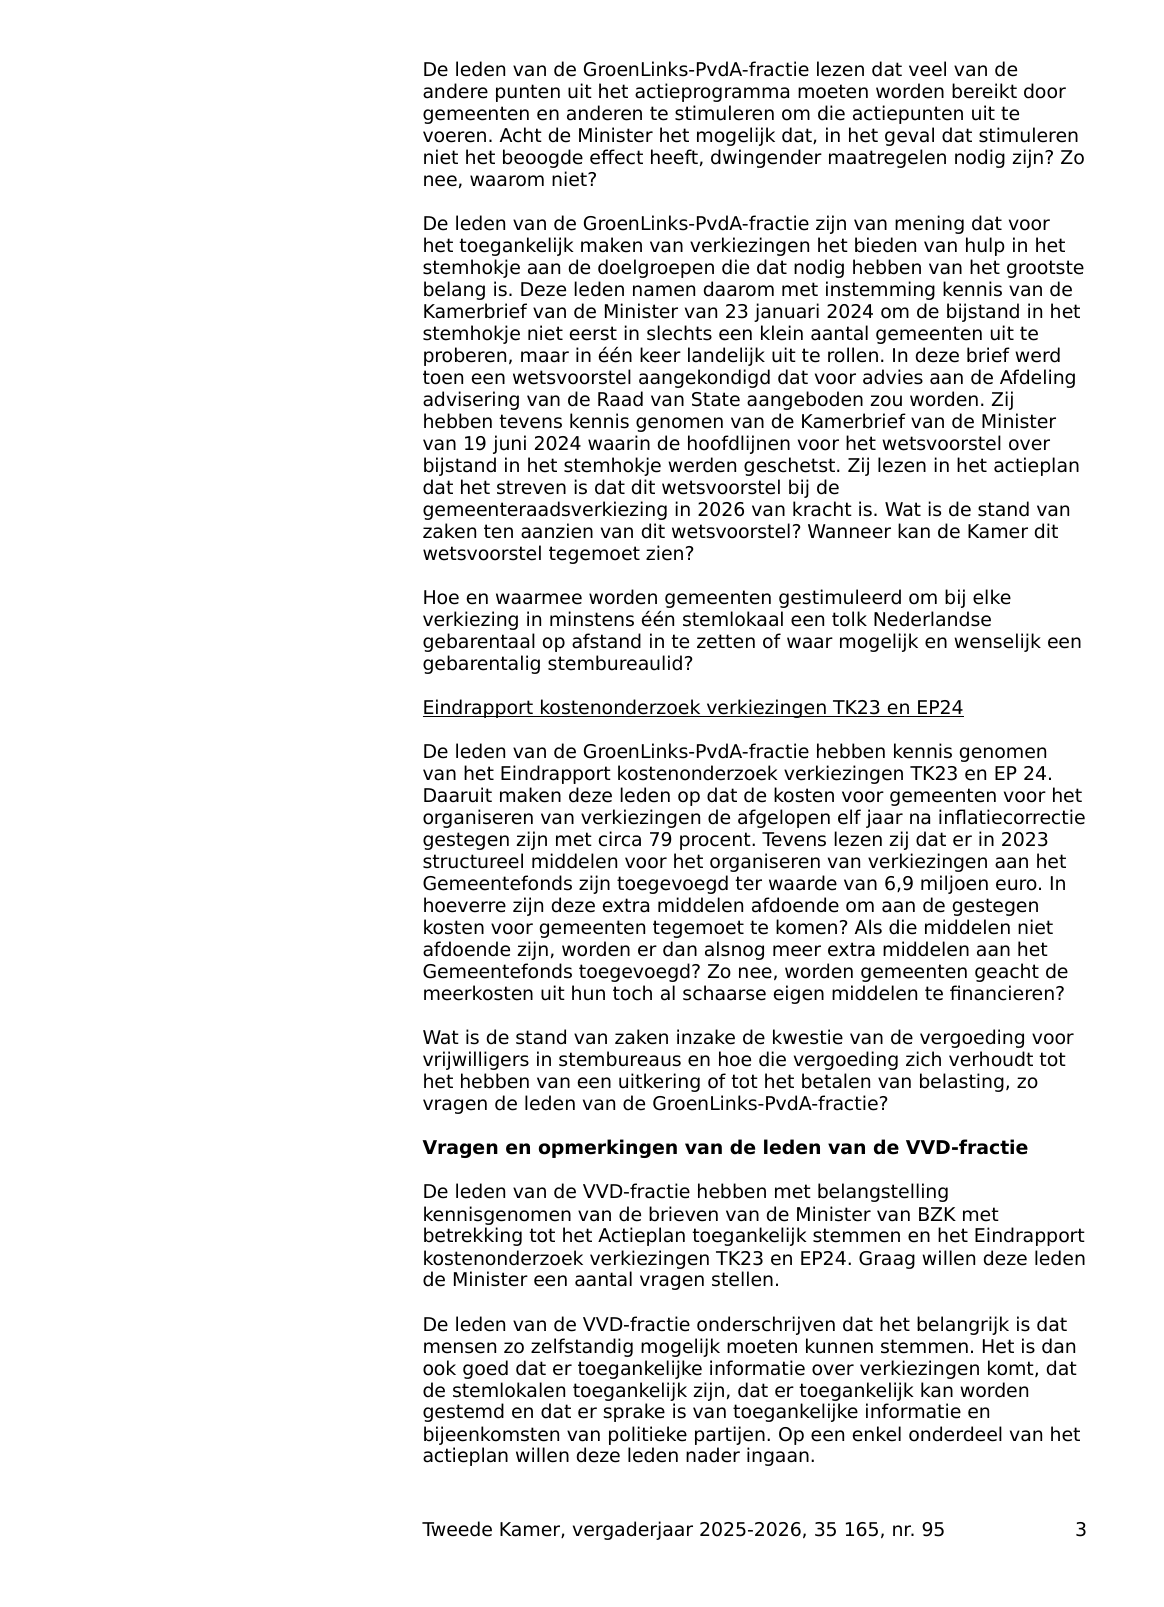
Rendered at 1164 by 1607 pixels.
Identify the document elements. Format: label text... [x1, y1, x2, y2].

subtitle Vragen en opmerkingen van de leden van de VVD-fractie [422, 1137, 1087, 1159]
text Wat is de stand van zaken inzake de kwestie van de vergoeding voor vrijwilligers in stembureaus en hoe die vergoeding zich verhoudt tot het hebben van een uitkering of tot het betalen van belasting, zo vragen de leden van de GroenLinks-PvdA-fractie? [422, 1027, 1087, 1115]
text Hoe en waarmee worden gemeenten gestimuleerd om bij elke verkiezing in minstens één stemlokaal een tolk Nederlandse gebarentaal op afstand in te zetten of waar mogelijk en wenselijk een gebarentalig stembureaulid? [422, 587, 1087, 675]
text De leden van de GroenLinks-PvdA-fractie hebben kennis genomen van het Eindrapport kostenonderzoek verkiezingen TK23 en EP 24. Daaruit maken deze leden op dat de kosten voor gemeenten voor het organiseren van verkiezingen de afgelopen elf jaar na inflatiecorrectie gestegen zijn met circa 79 procent. Tevens lezen zij dat er in 2023 structureel middelen voor het organiseren van verkiezingen aan het Gemeentefonds zijn toegevoegd ter waarde van 6,9 miljoen euro. In hoeverre zijn deze extra middelen afdoende om aan de gestegen kosten voor gemeenten tegemoet te komen? Als die middelen niet afdoende zijn, worden er dan alsnog meer extra middelen aan het Gemeentefonds toegevoegd? Zo nee, worden gemeenten geacht de meerkosten uit hun toch al schaarse eigen middelen te financieren? [422, 741, 1087, 1005]
text De leden van de GroenLinks-PvdA-fractie zijn van mening dat voor het toegankelijk maken van verkiezingen het bieden van hulp in het stemhokje aan de doelgroepen die dat nodig hebben van het grootste belang is. Deze leden namen daarom met instemming kennis van de Kamerbrief van de Minister van 23 januari 2024 om de bijstand in het stemhokje niet eerst in slechts een klein aantal gemeenten uit te proberen, maar in één keer landelijk uit te rollen. In deze brief werd toen een wetsvoorstel aangekondigd dat voor advies aan de Afdeling advisering van de Raad van State aangeboden zou worden. Zij hebben tevens kennis genomen van de Kamerbrief van de Minister van 19 juni 2024 waarin de hoofdlijnen voor het wetsvoorstel over bijstand in het stemhokje werden geschetst. Zij lezen in het actieplan dat het streven is dat dit wetsvoorstel bij de gemeenteraadsverkiezing in 2026 van kracht is. Wat is de stand van zaken ten aanzien van dit wetsvoorstel? Wanneer kan de Kamer dit wetsvoorstel tegemoet zien? [422, 213, 1087, 565]
text De leden van de VVD-fractie hebben met belangstelling kennisgenomen van de brieven van de Minister van BZK met betrekking tot het Actieplan toegankelijk stemmen en het Eindrapport kostenonderzoek verkiezingen TK23 en EP24. Graag willen deze leden de Minister een aantal vragen stellen. [422, 1181, 1087, 1291]
text De leden van de GroenLinks-PvdA-fractie lezen dat veel van de andere punten uit het actieprogramma moeten worden bereikt door gemeenten en anderen te stimuleren om die actiepunten uit te voeren. Acht de Minister het mogelijk dat, in het geval dat stimuleren niet het beoogde effect heeft, dwingender maatregelen nodig zijn? Zo nee, waarom niet? [422, 59, 1087, 191]
text De leden van de VVD-fractie onderschrijven dat het belangrijk is dat mensen zo zelfstandig mogelijk moeten kunnen stemmen. Het is dan ook goed dat er toegankelijke informatie over verkiezingen komt, dat de stemlokalen toegankelijk zijn, dat er toegankelijk kan worden gestemd en dat er sprake is van toegankelijke informatie en bijeenkomsten van politieke partijen. Op een enkel onderdeel van het actieplan willen deze leden nader ingaan. [422, 1313, 1087, 1467]
subtitle Eindrapport kostenonderzoek verkiezingen TK23 en EP24 [422, 697, 1087, 719]
